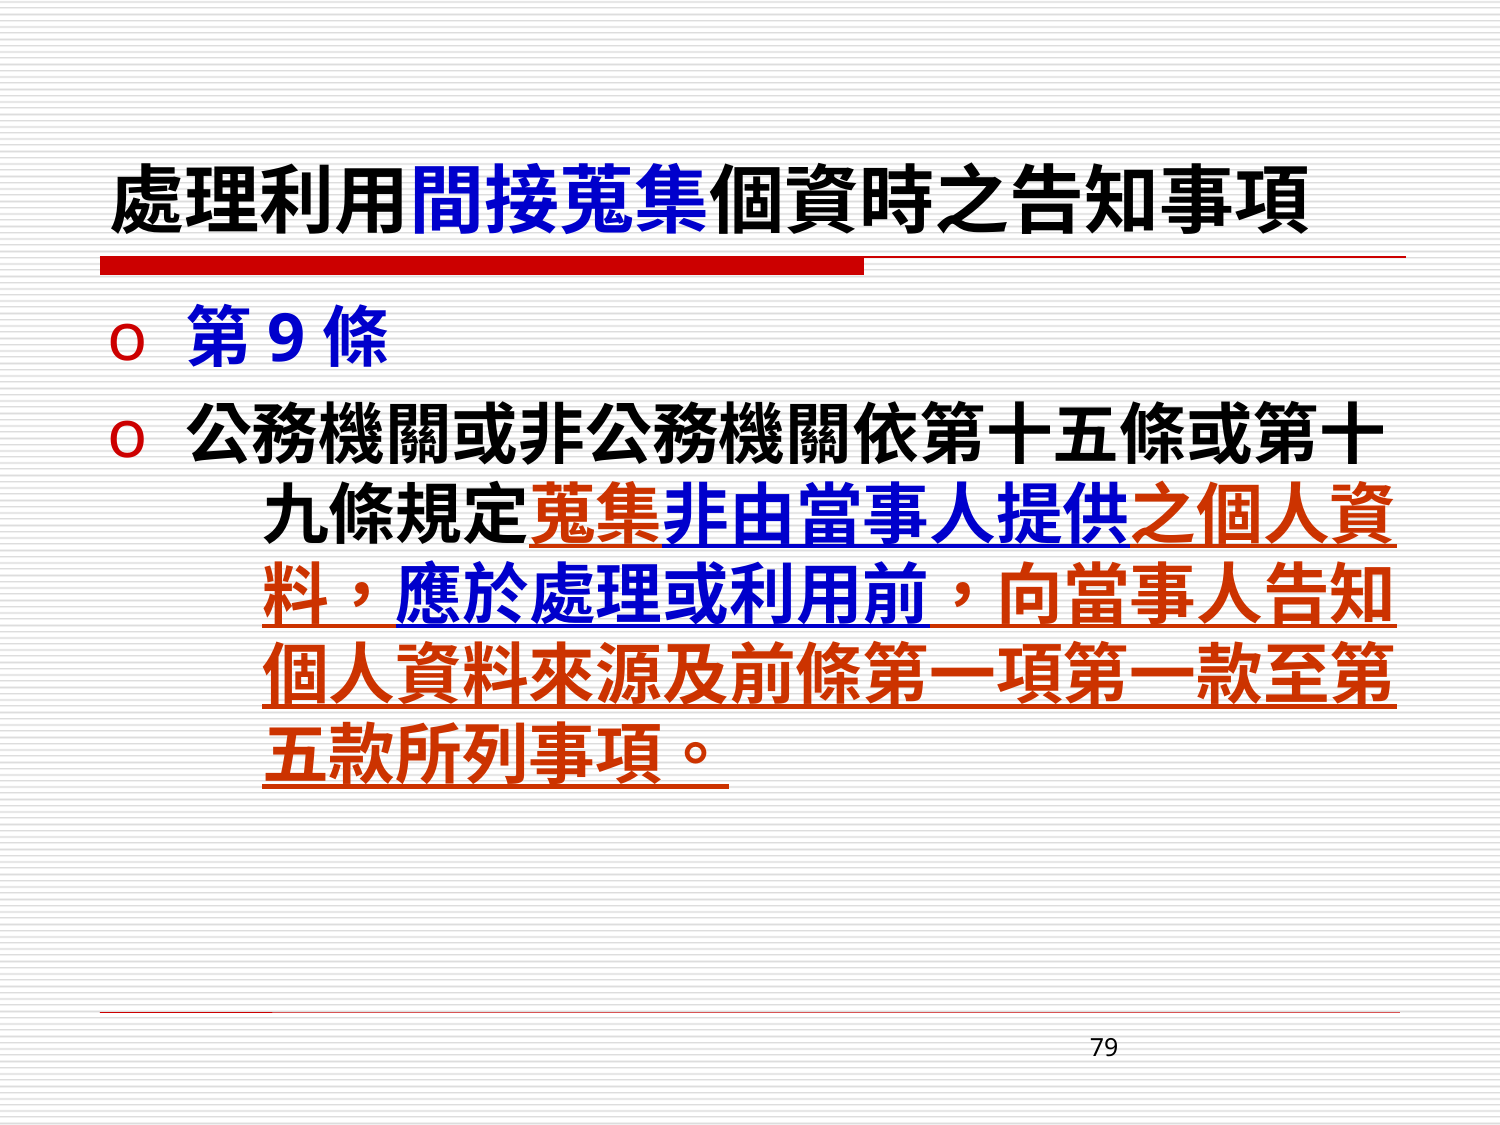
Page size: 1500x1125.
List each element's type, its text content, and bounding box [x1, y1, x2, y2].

text_box [1074, 1024, 1400, 1103]
title 處理利用間接蒐集個資時之告知事項 [94, 50, 1407, 250]
list 第9條 公務機關或非公務機關依第十五條或第十九條規定蒐集非由當事人提供之個人資料，應於處理或利用前，向當事人告知個人資料來源及前條第一項第一款至第五款所列事項。 [92, 287, 1459, 988]
